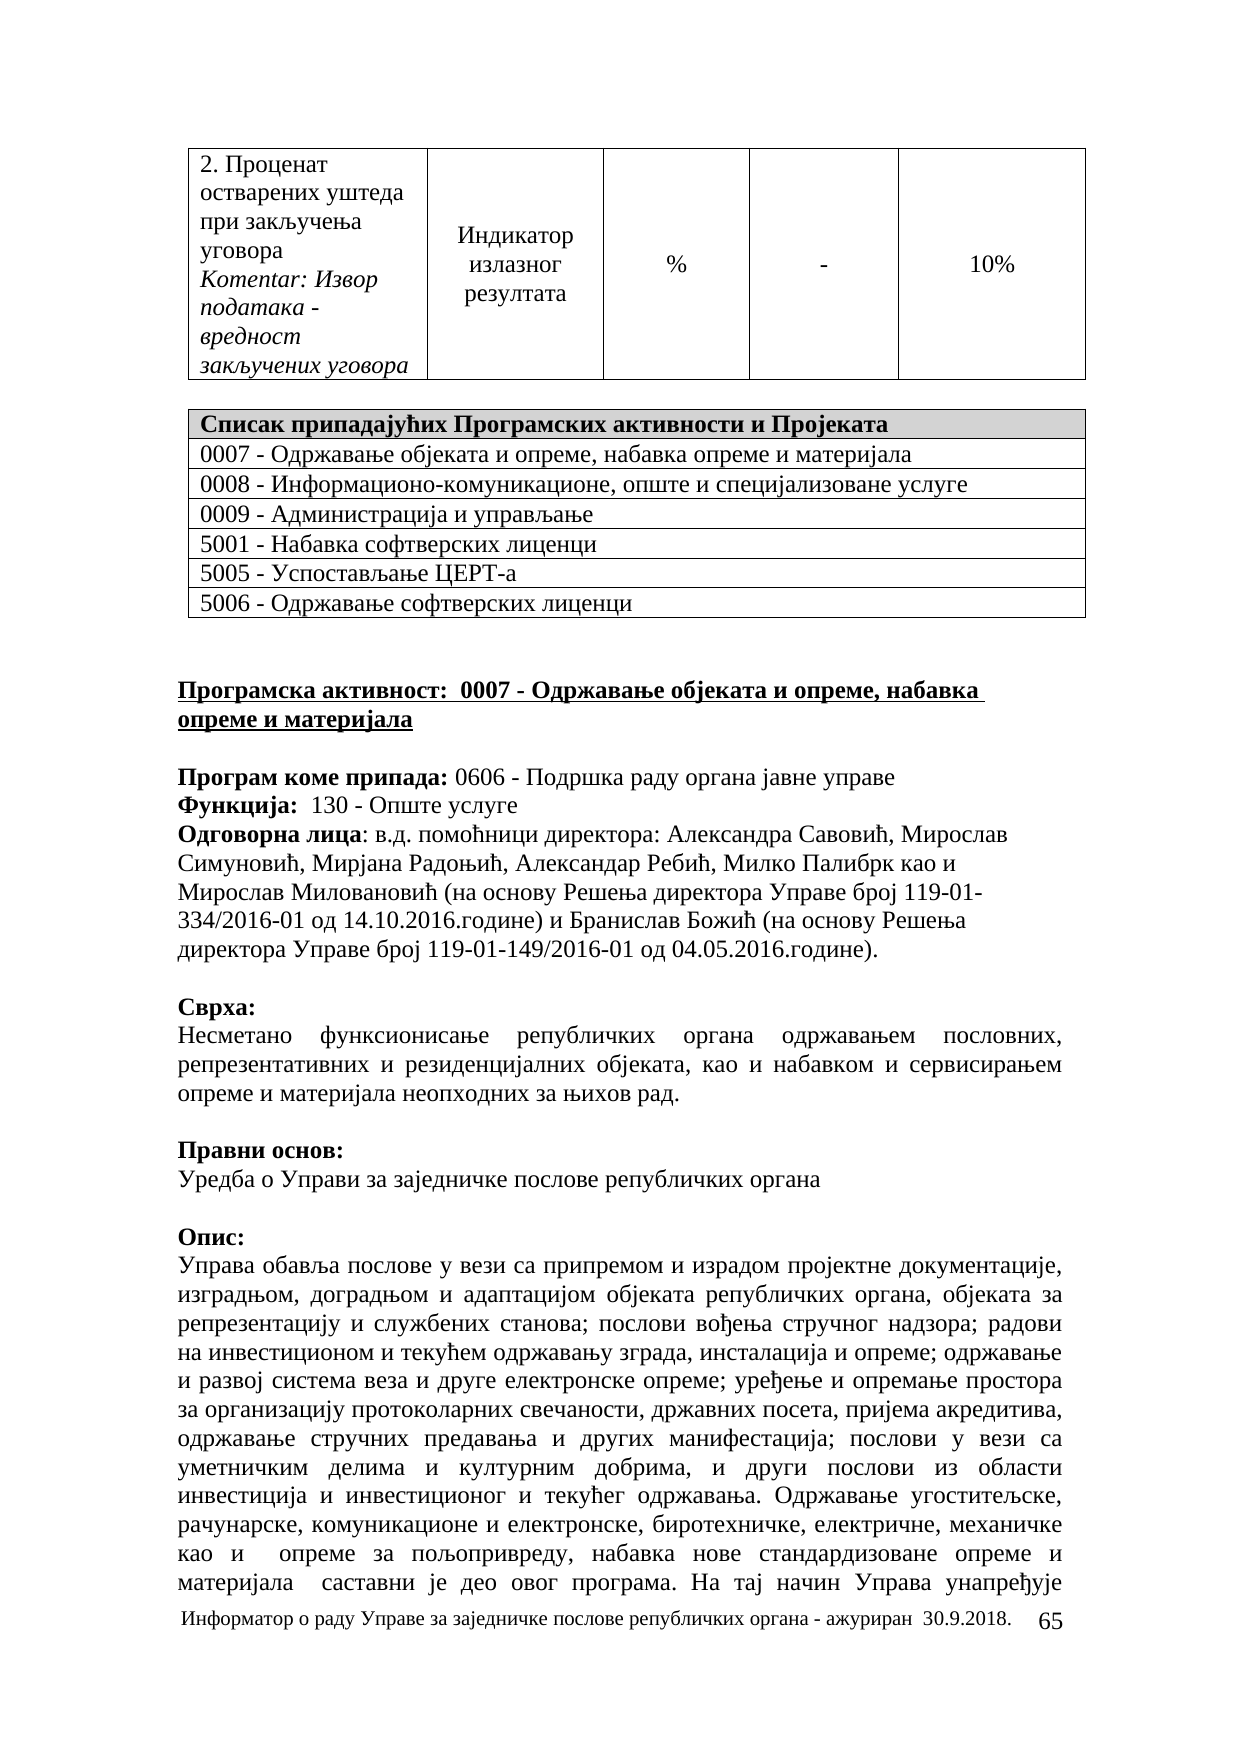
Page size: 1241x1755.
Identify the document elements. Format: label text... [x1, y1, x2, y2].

table_cell % [604, 149, 749, 379]
table_cell 2. Проценат остварених уштеда при закључења уговора Komentar: Извор података - вредност закључених уговора [189, 149, 427, 379]
table_cell Индикатор излазног резултата [428, 149, 603, 379]
table_cell 5006 - Одржавање софтверских лиценци [189, 588, 1085, 617]
text Опис: [177, 1222, 1063, 1251]
text Програмска активност: 0007 - Одржавање објеката и oпреме, набавка опреме и материјала [177, 647, 1063, 733]
table_cell 0008 - Информационо-комуникационе, опште и специјализоване услуге [189, 469, 1085, 498]
table_cell 10% [899, 149, 1085, 379]
table_cell 5005 - Успостављање ЦЕРТ-а [189, 559, 1085, 587]
text Управа обавља послове у вези са припремом и израдом пројектне документације, изградњом, доградњом и адаптацијом објеката републичких органа, објеката за репрезентацију и службених станова; послови вођења стручног надзора; радови на инвестиционом и текућем одржавању зграда, инсталација и опреме; одржавање и развој система веза и друге електронске опреме; уређење и опремање простора за организацију протоколарних свечаности, државних посета, пријема акредитива, одржавање стручних предавања и других манифестација; послови у вези са уметничким делима и културним добрима, и други послови из области инвестиција и инвестиционог и текућег одржавања. Одржавање угоститељске, рачунарске, комуникационе и електронске, биротехничке, електричне, механичке као и опреме за пољопривреду, набавка нове стандардизоване опреме и материјала саставни је део овог програма. На тај начин Управа унапређује [177, 1251, 1063, 1596]
table_header Списак припадајућих Програмских активности и Пројеката [189, 410, 1085, 438]
text Правни основ: Уредба о Управи за заједничке послове републичких органа [177, 1107, 1063, 1222]
table_cell 5001 - Набавка софтверских лиценци [189, 529, 1085, 557]
text Сврха: [177, 992, 1063, 1021]
text Програм коме припада: 0606 - Подршка раду органа јавне управе Функција: 130 - Опште услуге Одговорна лица: в.д. помоћници директора: Александра Савовић, Мирослав Симуновић, Мирјана Радоњић, Александар Ребић, Милко Палибрк као и Мирослав Миловановић (на основу Решења директора Управе број 119-01-334/2016-01 од 14.10.2016.године) и Бранислав Божић (на основу Решења директора Управе број 119-01-149/2016-01 од 04.05.2016.године). [177, 733, 1063, 963]
table_cell - [750, 149, 898, 379]
text Несметано функсионисање републичких органа одржавањем пословних, репрезентативних и резиденцијалних објеката, као и набавком и сервисирањем опреме и материјала неопходних за њихов рад. [177, 1021, 1063, 1107]
table_cell 0007 - Одржавање објеката и oпреме, набавка опреме и материјала [189, 439, 1085, 468]
table_cell 0009 - Администрација и управљање [189, 499, 1085, 528]
